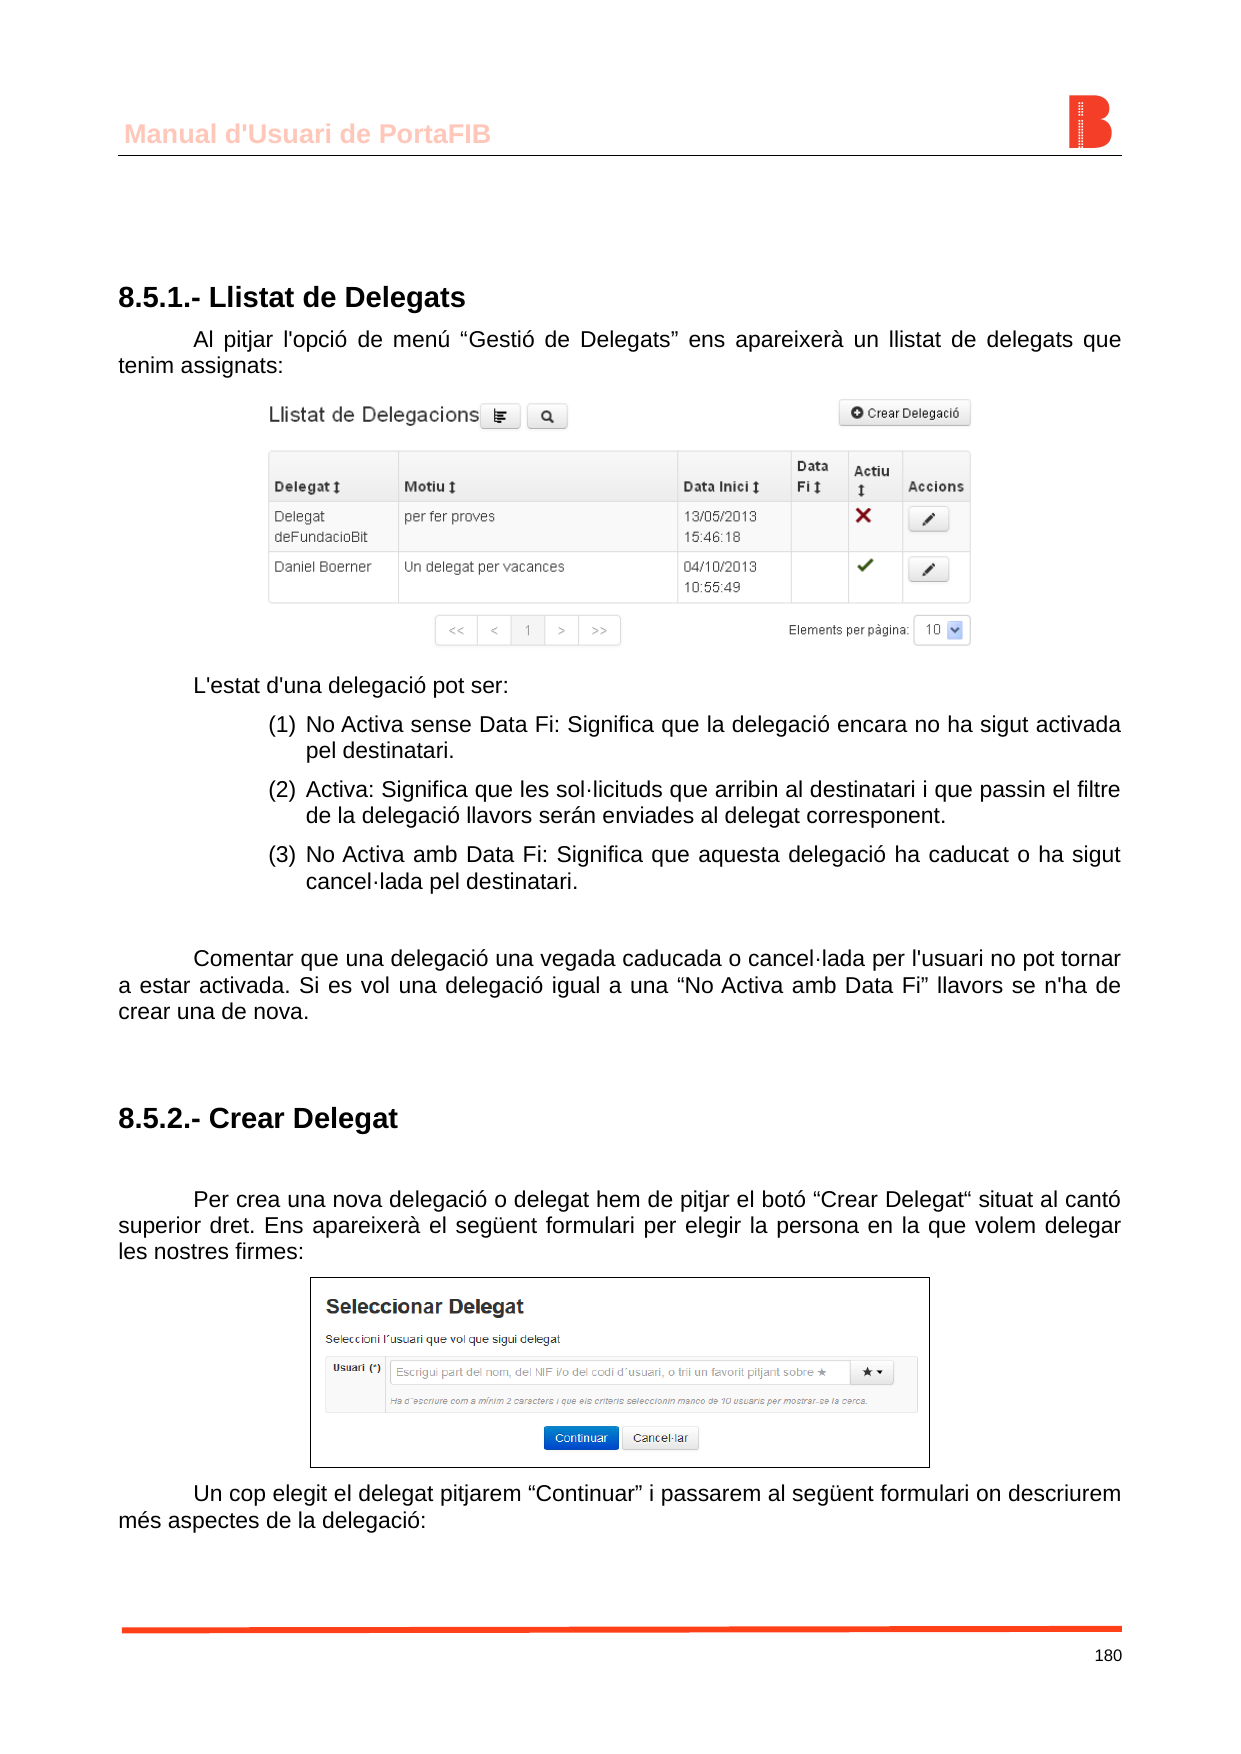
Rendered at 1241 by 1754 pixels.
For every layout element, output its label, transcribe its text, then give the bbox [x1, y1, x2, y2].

subtitle Crear Delegat [118, 1101, 1122, 1134]
picture [1063, 94, 1117, 150]
picture [314, 1281, 926, 1464]
text Un cop elegit el delegat pitjarem “Continuar” i passarem al següent formulari on descriurem més aspectes de la delegació: [118, 1480, 1122, 1533]
list Activa: Significa que les sol·licituds que arribin al destinatari i que passin el filtre de la delegació llavors serán enviades al delegat corresponent. [268, 776, 1122, 829]
text Al pitjar l'opció de menú “Gestió de Delegats” ens apareixerà un llistat de delegats que tenim assignats: [118, 326, 1122, 378]
list No Activa sense Data Fi: Significa que la delegació encara no ha sigut activada pel destinatari. [268, 711, 1122, 763]
list No Activa amb Data Fi: Significa que aquesta delegació ha caducat o ha sigut cancel·lada pel destinatari. [268, 841, 1122, 894]
text Per crea una nova delegació o delegat hem de pitjar el botó “Crear Delegat“ situat al cantó superior dret. Ens apareixerà el següent formulari per elegir la persona en la que volem delegar les nostres firmes: [118, 1186, 1122, 1265]
picture [260, 390, 981, 660]
text Comentar que una delegació una vegada caducada o cancel·lada per l'usuari no pot tornar a estar activada. Si es vol una delegació igual a una “No Activa amb Data Fi” llavors se n'ha de crear una de nova. [118, 945, 1122, 1024]
subtitle Llistat de Delegats [118, 279, 1122, 313]
text L'estat d'una delegació pot ser: [118, 672, 1122, 698]
